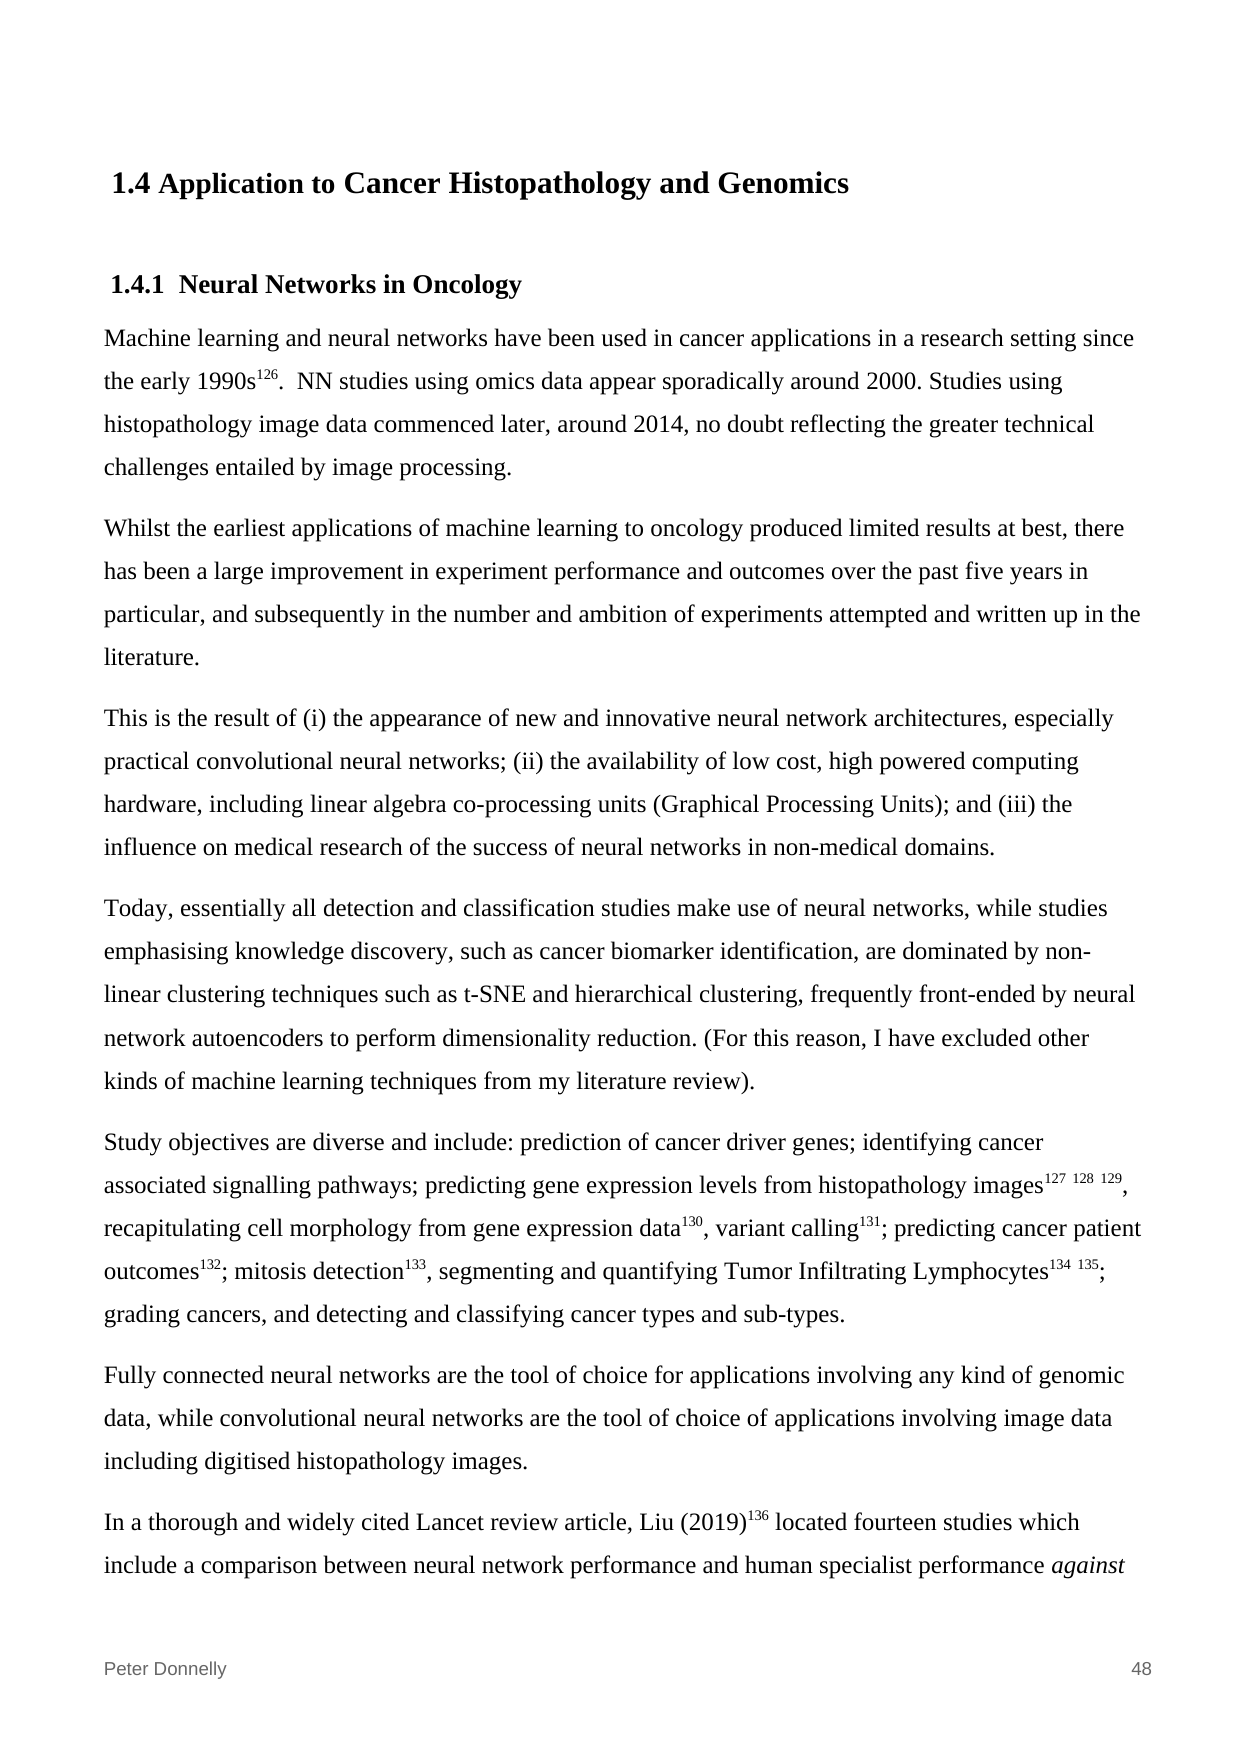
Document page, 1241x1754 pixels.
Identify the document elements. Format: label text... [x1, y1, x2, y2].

text In a thorough and widely cited Lancet review article, Liu (2019) located fourteen studies which include a comparison between neural network performance and human specialist performance against [103, 1507, 1146, 1579]
text Today, essentially all detection and classification studies make use of neural networks, while studies emphasising knowledge discovery, such as cancer biomarker identification, are dominated by non-linear clustering techniques such as t-SNE and hierarchical clustering, frequently front-ended by neural network autoencoders to perform dimensionality reduction. (For this reason, I have excluded other kinds of machine learning techniques from my literature review). [103, 893, 1146, 1094]
text Fully connected neural networks are the tool of choice for applications involving any kind of genomic data, while convolutional neural networks are the tool of choice of applications involving image data including digitised histopathology images. [103, 1360, 1146, 1475]
text Machine learning and neural networks have been used in cancer applications in a research setting since the early 1990s. NN studies using omics data appear sporadically around 2000. Studies using histopathology image data commenced later, around 2014, no doubt reflecting the greater technical challenges entailed by image processing. [103, 323, 1146, 481]
subtitle Neural Networks in Oncology [103, 268, 1146, 299]
text Study objectives are diverse and include: prediction of cancer driver genes; identifying cancer associated signalling pathways; predicting gene expression levels from histopathology images , recapitulating cell morphology from gene expression data, variant calling; predicting cancer patient outcomes; mitosis detection, segmenting and quantifying Tumor Infiltrating Lymphocytes ; grading cancers, and detecting and classifying cancer types and sub-types. [103, 1127, 1146, 1328]
text Whilst the earliest applications of machine learning to oncology produced limited results at best, there has been a large improvement in experiment performance and outcomes over the past five years in particular, and subsequently in the number and ambition of experiments attempted and written up in the literature. [103, 513, 1146, 671]
subtitle Application to Cancer Histopathology and Genomics [103, 164, 1146, 200]
text This is the result of (i) the appearance of new and innovative neural network architectures, especially practical convolutional neural networks; (ii) the availability of low cost, high powered computing hardware, including linear algebra co-processing units (Graphical Processing Units); and (iii) the influence on medical research of the success of neural networks in non-medical domains. [103, 703, 1146, 861]
